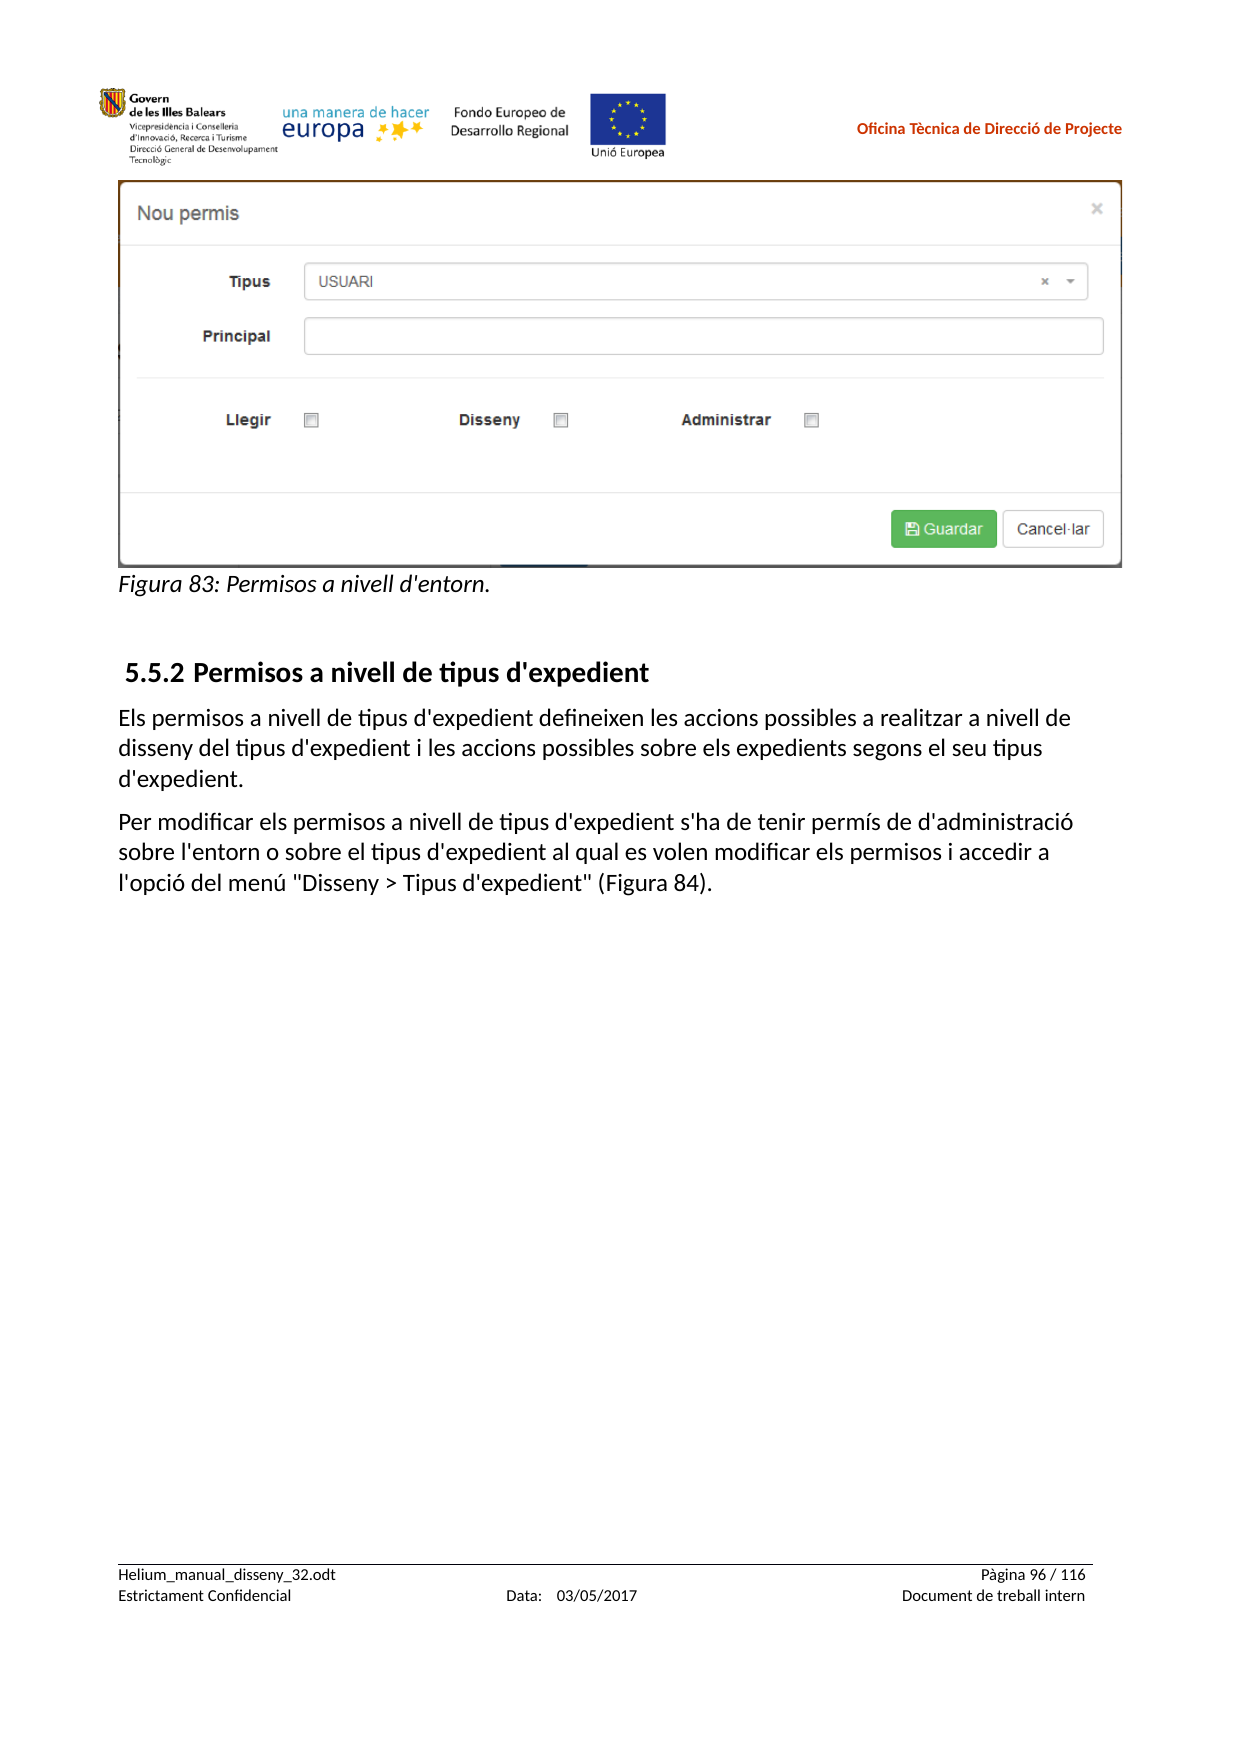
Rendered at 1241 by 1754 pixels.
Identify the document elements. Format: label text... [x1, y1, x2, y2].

picture [118, 180, 1123, 568]
picture [99, 87, 668, 166]
text Els permisos a nivell de tipus d'expedient defineixen les accions possibles a realitzar a nivell de disseny del tipus d'expedient i les accions possibles sobre els expedients segons el seu tipus d'expedient. [118, 702, 1122, 793]
text Per modificar els permisos a nivell de tipus d'expedient s'ha de tenir permís de d'administració sobre l'entorn o sobre el tipus d'expedient al qual es volen modificar els permisos i accedir a l'opció del menú "Disseny > Tipus d'expedient" (Figura 84). [118, 806, 1122, 897]
text Figura 83: Permisos a nivell d'entorn. [118, 568, 1122, 598]
subtitle Permisos a nivell de tipus d'expedient [118, 654, 1122, 689]
